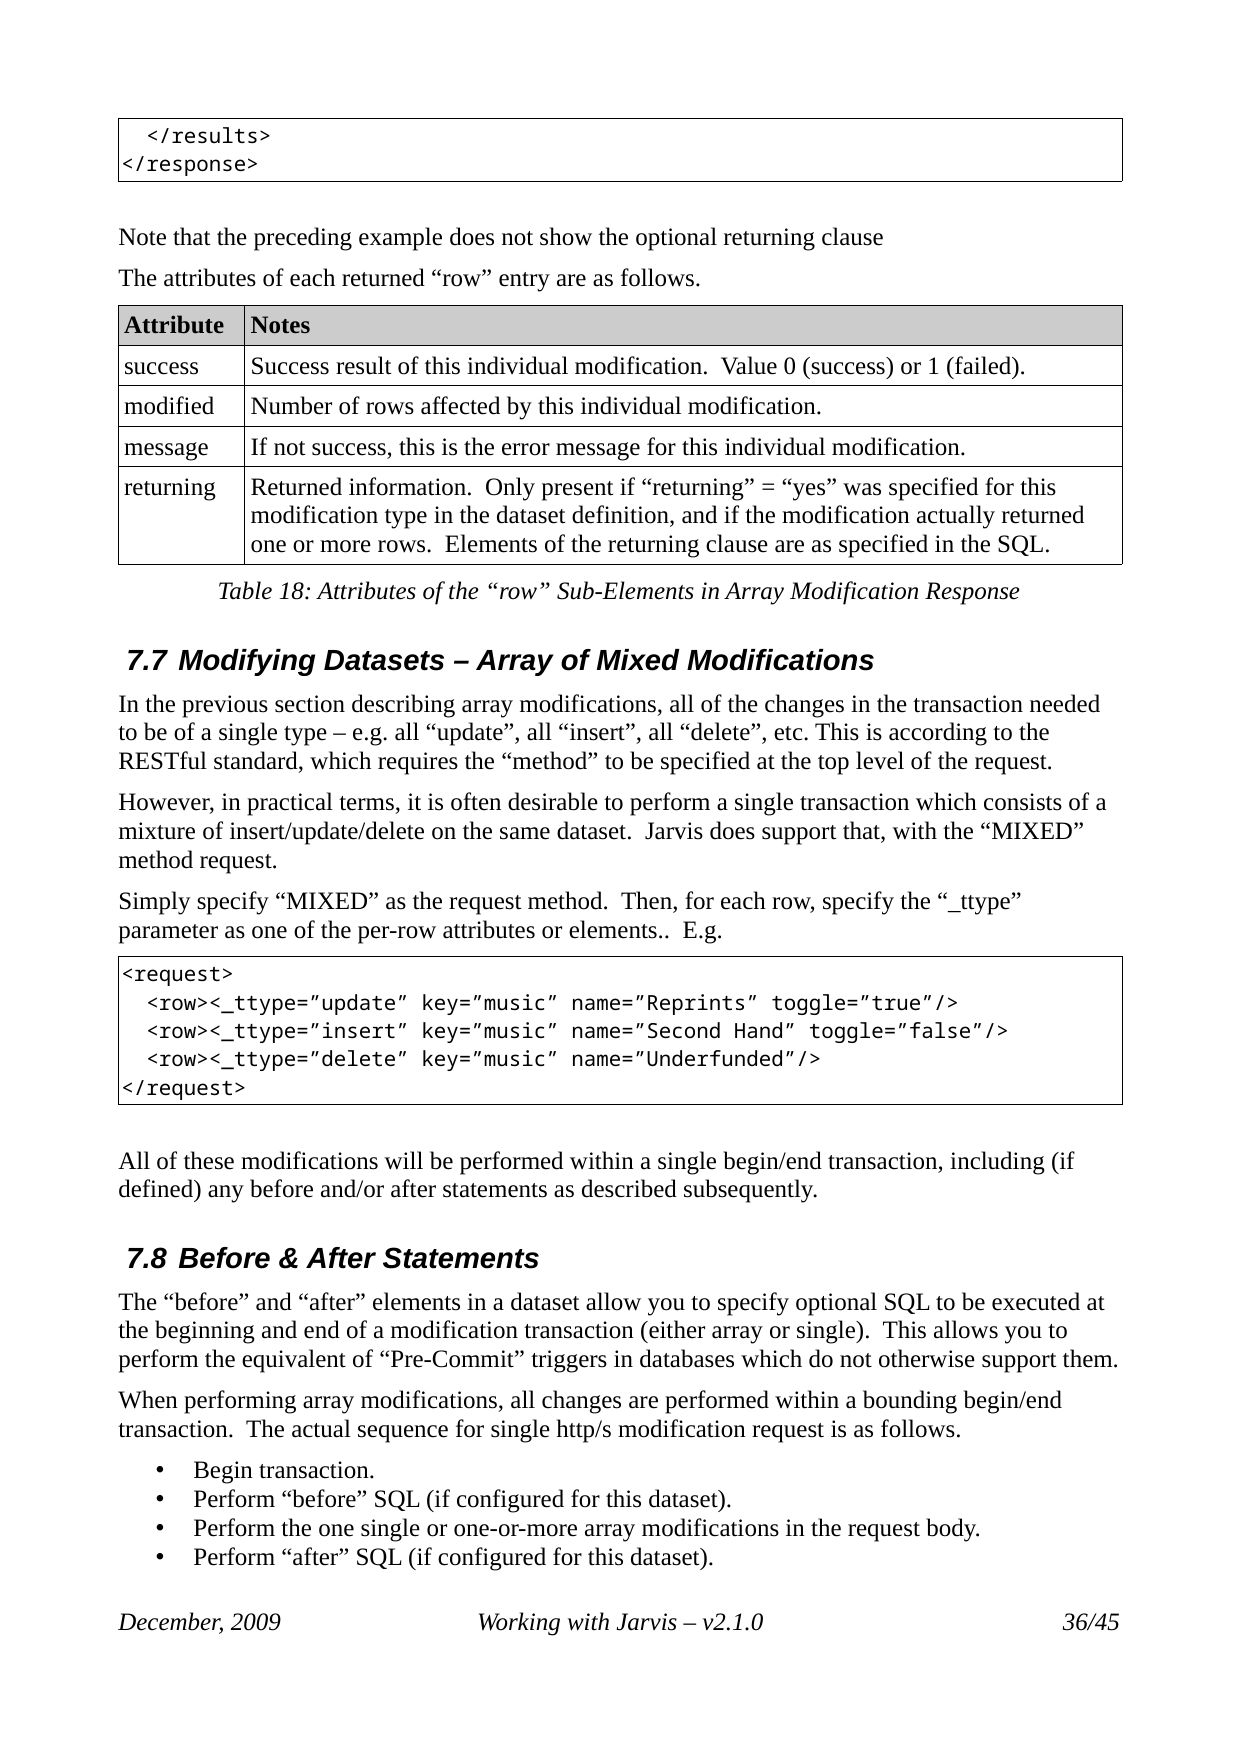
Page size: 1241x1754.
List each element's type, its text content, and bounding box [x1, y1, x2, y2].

text <row><_ttype=”update” key=”music” name=”Reprints” toggle=”true”/> [119, 985, 1122, 1013]
text Note that the preceding example does not show the optional returning clause [118, 222, 1122, 251]
text </request> [119, 1070, 1122, 1104]
text However, in practical terms, it is often desirable to perform a single transaction which consists of a mixture of insert/update/delete on the same dataset. Jarvis does support that, with the “MIXED” method request. [118, 787, 1122, 874]
text <request> [119, 957, 1122, 985]
list Perform “after” SQL (if configured for this dataset). [156, 1542, 1122, 1571]
list Begin transaction. [156, 1456, 1122, 1484]
text <row><_ttype=”delete” key=”music” name=”Underfunded”/> [119, 1042, 1122, 1070]
table_cell Number of rows affected by this individual modification. [245, 386, 1122, 426]
table_cell modified [119, 386, 244, 426]
table_cell If not success, this is the error message for this individual modification. [245, 427, 1122, 466]
text The attributes of each returned “row” entry are as follows. [118, 263, 1122, 292]
text </results> [119, 119, 1122, 147]
table_header Attribute [119, 306, 244, 345]
text In the previous section describing array modifications, all of the changes in the transaction needed to be of a single type – e.g. all “update”, all “insert”, all “delete”, etc. This is according to the RESTful standard, which requires the “method” to be specified at the top level of the request. [118, 689, 1122, 775]
table_cell returning [119, 467, 244, 564]
subtitle Before & After Statements [118, 1241, 1122, 1274]
subtitle Modifying Datasets – Array of Mixed Modifications [118, 643, 1122, 676]
text All of these modifications will be performed within a single begin/end transaction, including (if defined) any before and/or after statements as described subsequently. [118, 1146, 1122, 1203]
table_header Notes [245, 306, 1122, 345]
table_cell Returned information. Only present if “returning” = “yes” was specified for this modification type in the dataset definition, and if the modification actually returned one or more rows. Elements of the returning clause are as specified in the SQL. [245, 467, 1122, 564]
text The “before” and “after” elements in a dataset allow you to specify optional SQL to be executed at the beginning and end of a modification transaction (either array or single). This allows you to perform the equivalent of “Pre-Commit” triggers in databases which do not otherwise support them. [118, 1287, 1122, 1373]
text <row><_ttype=”insert” key=”music” name=”Second Hand” toggle=”false”/> [119, 1013, 1122, 1042]
text Table 18: Attributes of the “row” Sub-Elements in Array Modification Response [118, 576, 1122, 605]
table_cell success [119, 346, 244, 385]
list Perform “before” SQL (if configured for this dataset). [156, 1484, 1122, 1513]
table_cell Success result of this individual modification. Value 0 (success) or 1 (failed). [245, 346, 1122, 385]
text </response> [119, 147, 1122, 181]
text Simply specify “MIXED” as the request method. Then, for each row, specify the “_ttype” parameter as one of the per-row attributes or elements.. E.g. [118, 886, 1122, 944]
table_cell message [119, 427, 244, 466]
text When performing array modifications, all changes are performed within a bounding begin/end transaction. The actual sequence for single http/s modification request is as follows. [118, 1386, 1122, 1443]
list Perform the one single or one-or-more array modifications in the request body. [156, 1513, 1122, 1542]
